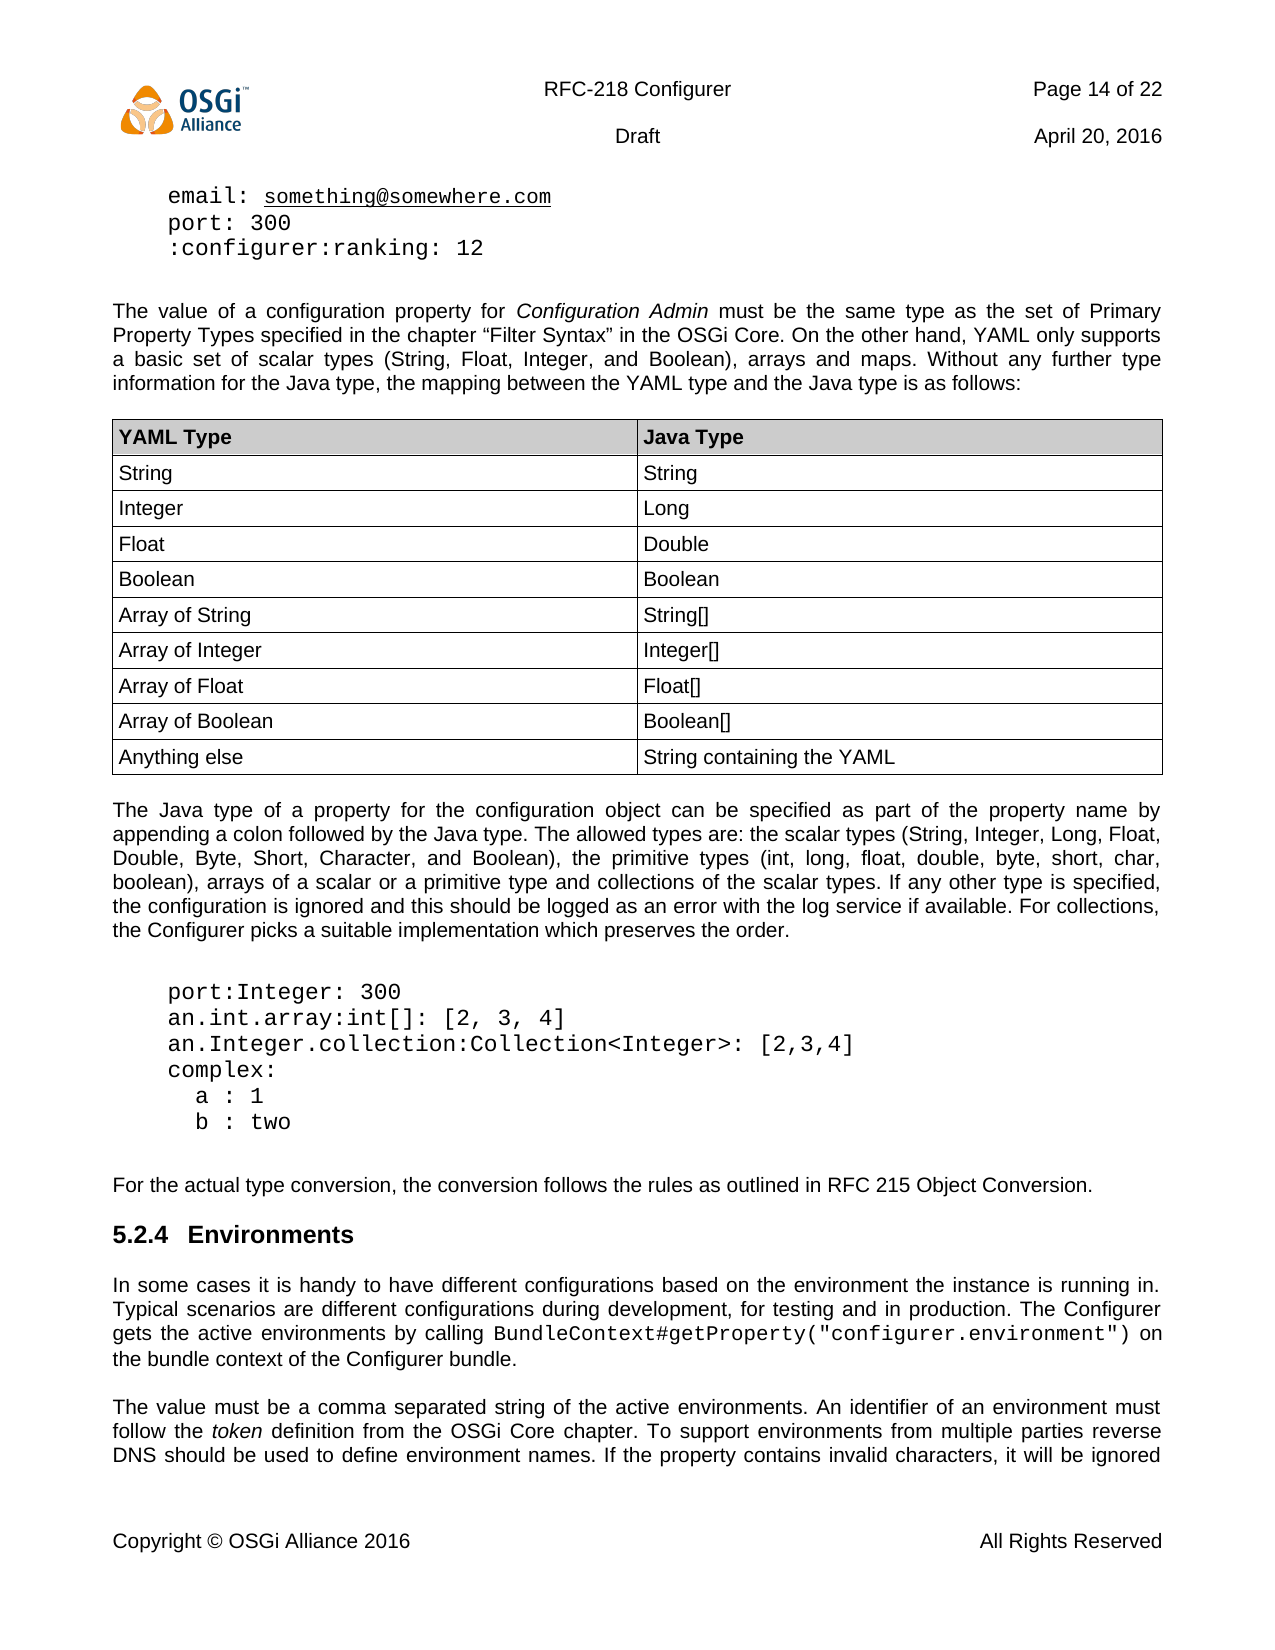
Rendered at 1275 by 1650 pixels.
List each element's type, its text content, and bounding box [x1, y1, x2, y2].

table_cell Boolean [638, 562, 1162, 597]
table_cell Integer[] [638, 633, 1162, 668]
table_cell String containing the YAML [638, 740, 1162, 774]
table_cell Array of Integer [113, 633, 637, 668]
table_cell Double [638, 527, 1162, 561]
table_cell Boolean[] [638, 704, 1162, 739]
picture [113, 78, 257, 142]
text email: something@somewhere.com port: 300 :configurer:ranking: 12 [112, 159, 1162, 287]
table_cell Float [113, 527, 637, 561]
table_cell Float[] [638, 669, 1162, 703]
table_cell Array of Float [113, 669, 637, 703]
text For the actual type conversion, the conversion follows the rules as outlined in RFC 215 Object Conversion. [112, 1172, 1162, 1196]
table_header YAML Type [113, 420, 637, 454]
table_cell Array of String [113, 598, 637, 632]
table_cell String [638, 456, 1162, 490]
text port:Integer: 300 an.int.array:int[]: [2, 3, 4] an.Integer.collection:Collection<Integer>: [2,3,4] complex: a : 1 b : two [112, 954, 1162, 1160]
table_header Java Type [638, 420, 1162, 454]
text The value must be a comma separated string of the active environments. An identifier of an environment must follow the token definition from the OSGi Core chapter. To support environments from multiple parties reverse DNS should be used to define environment names. If the property contains invalid characters, it will be ignored [112, 1395, 1162, 1467]
table_cell String[] [638, 598, 1162, 632]
text The value of a configuration property for Configuration Admin must be the same type as the set of Primary Property Types specified in the chapter “Filter Syntax” in the OSGi Core. On the other hand, YAML only supports a basic set of scalar types (String, Float, Integer, and Boolean), arrays and maps. Without any further type information for the Java type, the mapping between the YAML type and the Java type is as follows: [112, 299, 1162, 395]
text In some cases it is handy to have different configurations based on the environment the instance is running in. Typical scenarios are different configurations during development, for testing and in production. The Configurer gets the active environments by calling BundleContext#getProperty("configurer.environment") on the bundle context of the Configurer bundle. [112, 1273, 1162, 1371]
table_cell Anything else [113, 740, 637, 774]
table_cell String [113, 456, 637, 490]
table_cell Long [638, 491, 1162, 526]
table_cell Integer [113, 491, 637, 526]
table_cell Array of Boolean [113, 704, 637, 739]
table_cell Boolean [113, 562, 637, 597]
subtitle Environments [112, 1220, 1162, 1249]
text The Java type of a property for the configuration object can be specified as part of the property name by appending a colon followed by the Java type. The allowed types are: the scalar types (String, Integer, Long, Float, Double, Byte, Short, Character, and Boolean), the primitive types (int, long, float, double, byte, short, char, boolean), arrays of a scalar or a primitive type and collections of the scalar types. If any other type is specified, the configuration is ignored and this should be logged as an error with the log service if available. For collections, the Configurer picks a suitable implementation which preserves the order. [112, 798, 1162, 942]
